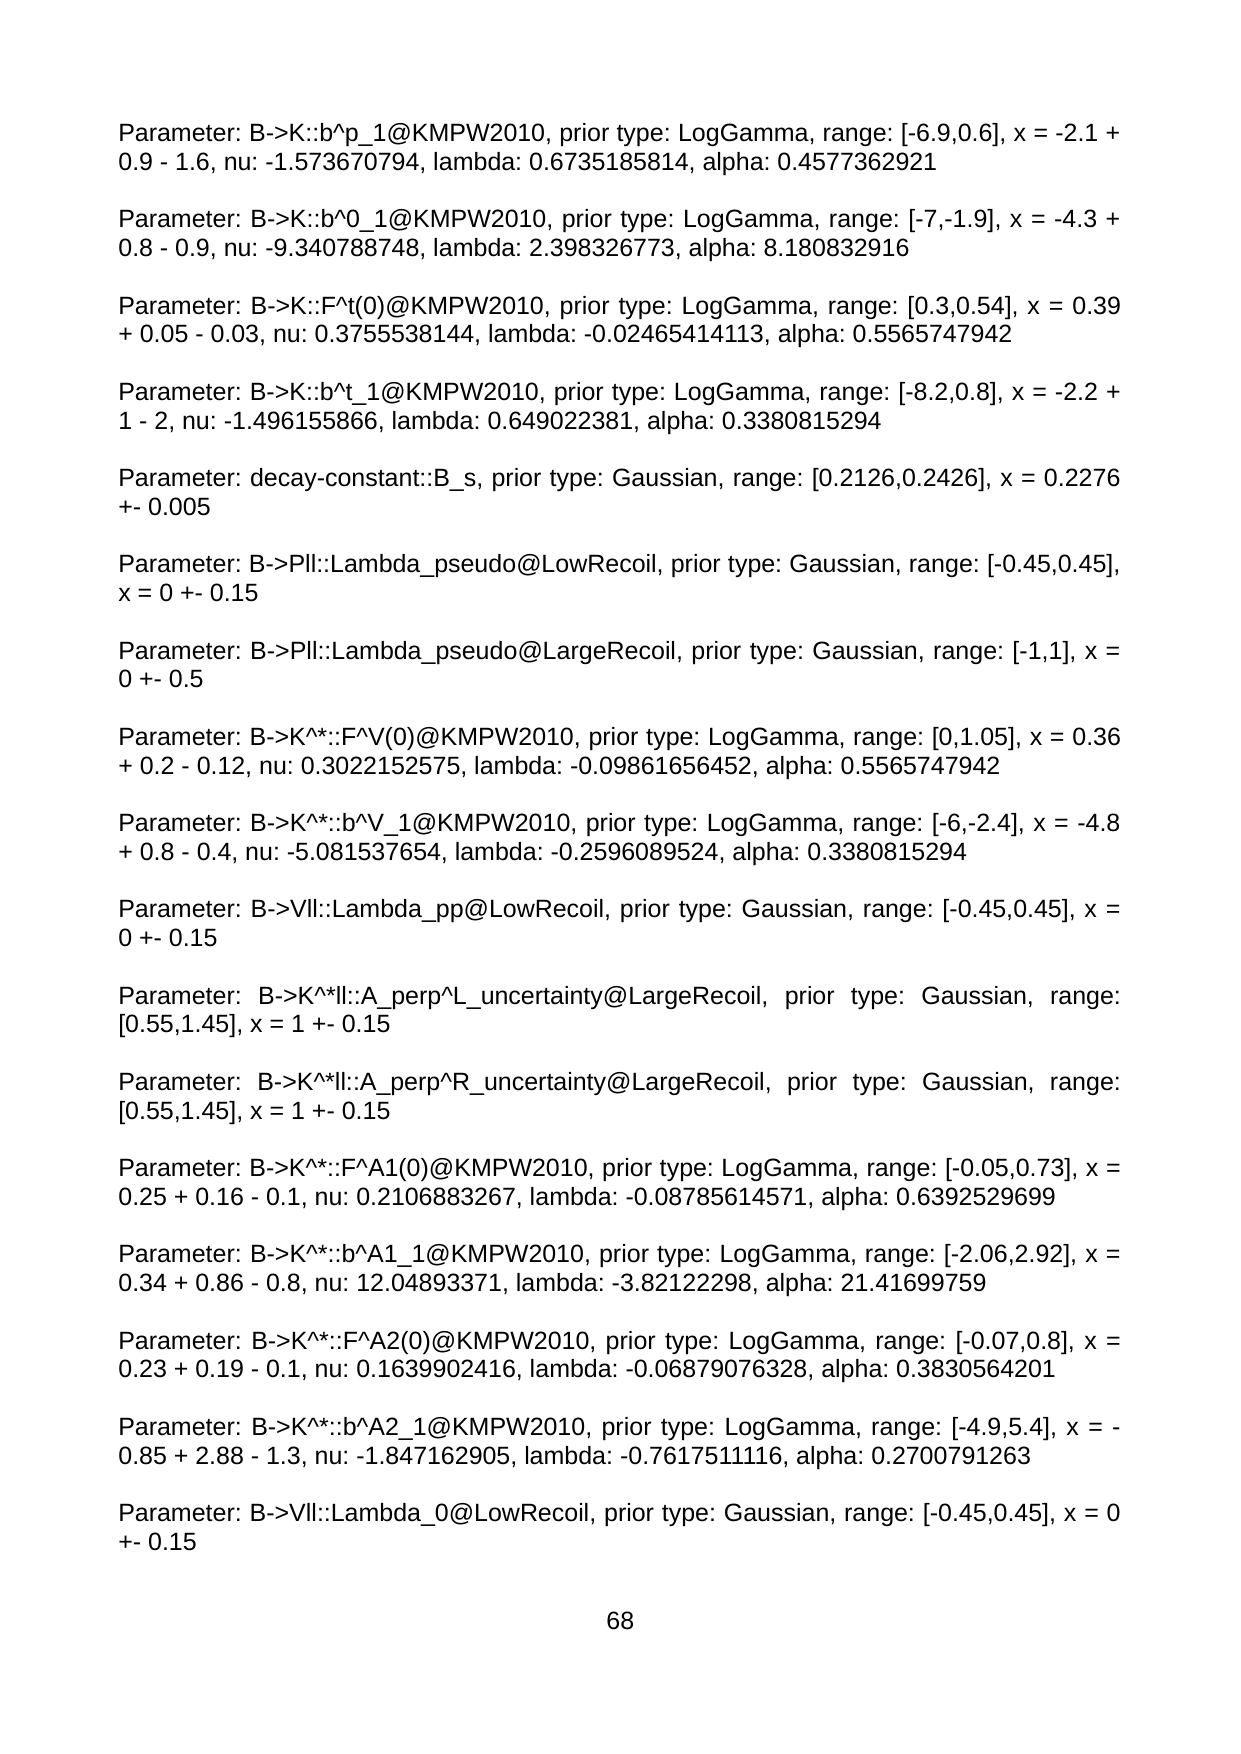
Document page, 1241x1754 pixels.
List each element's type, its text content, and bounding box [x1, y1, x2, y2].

text Parameter: B->K^*ll::A_perp^R_uncertainty@LargeRecoil, prior type: Gaussian, range: [0.55,1.45], x = 1 +- 0.15 [118, 1067, 1122, 1124]
text Parameter: B->K^*ll::A_perp^L_uncertainty@LargeRecoil, prior type: Gaussian, range: [0.55,1.45], x = 1 +- 0.15 [118, 981, 1122, 1038]
text Parameter: B->K::F^t(0)@KMPW2010, prior type: LogGamma, range: [0.3,0.54], x = 0.39 + 0.05 - 0.03, nu: 0.3755538144, lambda: -0.02465414113, alpha: 0.5565747942 [118, 291, 1122, 348]
text Parameter: B->Pll::Lambda_pseudo@LowRecoil, prior type: Gaussian, range: [-0.45,0.45], x = 0 +- 0.15 [118, 549, 1122, 607]
text Parameter: B->K^*::b^V_1@KMPW2010, prior type: LogGamma, range: [-6,-2.4], x = -4.8 + 0.8 - 0.4, nu: -5.081537654, lambda: -0.2596089524, alpha: 0.3380815294 [118, 808, 1122, 866]
text Parameter: B->Pll::Lambda_pseudo@LargeRecoil, prior type: Gaussian, range: [-1,1], x = 0 +- 0.5 [118, 636, 1122, 693]
text Parameter: B->Vll::Lambda_0@LowRecoil, prior type: Gaussian, range: [-0.45,0.45], x = 0 +- 0.15 [118, 1498, 1122, 1556]
text Parameter: B->Vll::Lambda_pp@LowRecoil, prior type: Gaussian, range: [-0.45,0.45], x = 0 +- 0.15 [118, 894, 1122, 952]
text Parameter: B->K^*::F^V(0)@KMPW2010, prior type: LogGamma, range: [0,1.05], x = 0.36 + 0.2 - 0.12, nu: 0.3022152575, lambda: -0.09861656452, alpha: 0.5565747942 [118, 722, 1122, 779]
text Parameter: B->K::b^t_1@KMPW2010, prior type: LogGamma, range: [-8.2,0.8], x = -2.2 + 1 - 2, nu: -1.496155866, lambda: 0.649022381, alpha: 0.3380815294 [118, 377, 1122, 434]
text Parameter: B->K^*::b^A1_1@KMPW2010, prior type: LogGamma, range: [-2.06,2.92], x = 0.34 + 0.86 - 0.8, nu: 12.04893371, lambda: -3.82122298, alpha: 21.41699759 [118, 1239, 1122, 1297]
text Parameter: B->K::b^0_1@KMPW2010, prior type: LogGamma, range: [-7,-1.9], x = -4.3 + 0.8 - 0.9, nu: -9.340788748, lambda: 2.398326773, alpha: 8.180832916 [118, 204, 1122, 262]
text Parameter: decay-constant::B_s, prior type: Gaussian, range: [0.2126,0.2426], x = 0.2276 +- 0.005 [118, 463, 1122, 521]
text Parameter: B->K^*::F^A1(0)@KMPW2010, prior type: LogGamma, range: [-0.05,0.73], x = 0.25 + 0.16 - 0.1, nu: 0.2106883267, lambda: -0.08785614571, alpha: 0.6392529699 [118, 1153, 1122, 1211]
text Parameter: B->K::b^p_1@KMPW2010, prior type: LogGamma, range: [-6.9,0.6], x = -2.1 + 0.9 - 1.6, nu: -1.573670794, lambda: 0.6735185814, alpha: 0.4577362921 [118, 118, 1122, 176]
text Parameter: B->K^*::F^A2(0)@KMPW2010, prior type: LogGamma, range: [-0.07,0.8], x = 0.23 + 0.19 - 0.1, nu: 0.1639902416, lambda: -0.06879076328, alpha: 0.3830564201 [118, 1326, 1122, 1383]
text Parameter: B->K^*::b^A2_1@KMPW2010, prior type: LogGamma, range: [-4.9,5.4], x = -0.85 + 2.88 - 1.3, nu: -1.847162905, lambda: -0.7617511116, alpha: 0.2700791263 [118, 1412, 1122, 1469]
